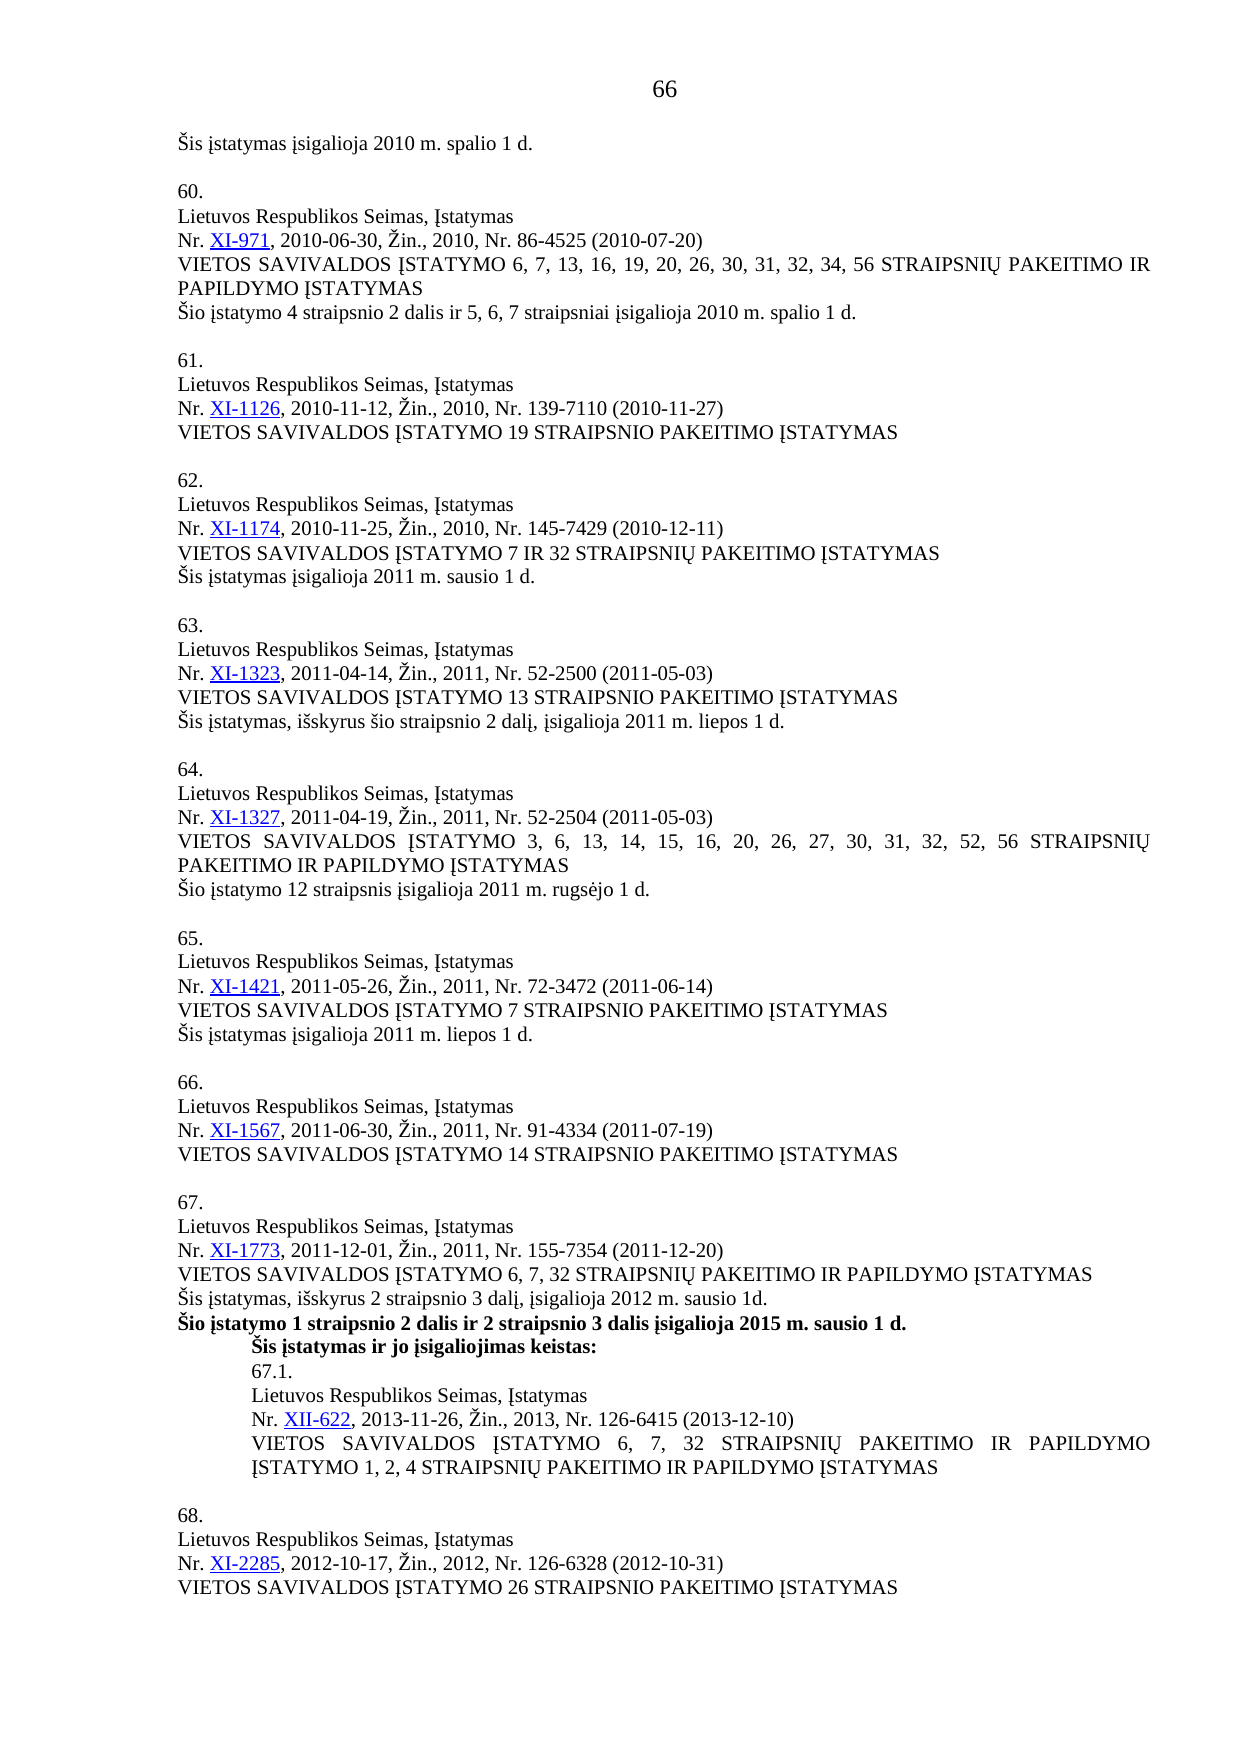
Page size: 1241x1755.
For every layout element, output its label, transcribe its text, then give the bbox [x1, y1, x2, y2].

text Lietuvos Respublikos Seimas, Įstatymas [177, 949, 1152, 973]
text 61. [177, 348, 1152, 372]
text 65. [177, 925, 1152, 949]
text 67.1. [177, 1358, 1152, 1383]
text 60. [177, 179, 1152, 203]
text Šis įstatymas ir jo įsigaliojimas keistas: [177, 1334, 1152, 1358]
text Nr. XI-1174, 2010-11-25, Žin., 2010, Nr. 145-7429 (2010-12-11) [177, 516, 1152, 540]
text Nr. XI-2285, 2012-10-17, Žin., 2012, Nr. 126-6328 (2012-10-31) [177, 1551, 1152, 1575]
text VIETOS SAVIVALDOS ĮSTATYMO 6, 7, 32 STRAIPSNIŲ PAKEITIMO IR PAPILDYMO ĮSTATYMO 1, 2, 4 STRAIPSNIŲ PAKEITIMO IR PAPILDYMO ĮSTATYMAS [251, 1431, 1152, 1479]
text Šis įstatymas įsigalioja 2011 m. sausio 1 d. [177, 564, 1152, 588]
text Šio įstatymo 1 straipsnio 2 dalis ir 2 straipsnio 3 dalis įsigalioja 2015 m. sausio 1 d. [177, 1310, 1152, 1334]
text VIETOS SAVIVALDOS ĮSTATYMO 3, 6, 13, 14, 15, 16, 20, 26, 27, 30, 31, 32, 52, 56 STRAIPSNIŲ PAKEITIMO IR PAPILDYMO ĮSTATYMAS [177, 829, 1152, 877]
text Nr. XI-1567, 2011-06-30, Žin., 2011, Nr. 91-4334 (2011-07-19) [177, 1118, 1152, 1142]
text Šis įstatymas įsigalioja 2011 m. liepos 1 d. [177, 1022, 1152, 1046]
text Šio įstatymo 12 straipsnis įsigalioja 2011 m. rugsėjo 1 d. [177, 877, 1152, 901]
text Šis įstatymas, išskyrus šio straipsnio 2 dalį, įsigalioja 2011 m. liepos 1 d. [177, 709, 1152, 733]
text 68. [177, 1503, 1152, 1527]
text Nr. XII-622, 2013-11-26, Žin., 2013, Nr. 126-6415 (2013-12-10) [177, 1407, 1152, 1431]
text Lietuvos Respublikos Seimas, Įstatymas [177, 203, 1152, 228]
text Šis įstatymas įsigalioja 2010 m. spalio 1 d. [177, 131, 1152, 155]
text VIETOS SAVIVALDOS ĮSTATYMO 19 STRAIPSNIO PAKEITIMO ĮSTATYMAS [177, 420, 1152, 444]
text Lietuvos Respublikos Seimas, Įstatymas [177, 781, 1152, 805]
text Lietuvos Respublikos Seimas, Įstatymas [177, 1214, 1152, 1238]
text Nr. XI-1773, 2011-12-01, Žin., 2011, Nr. 155-7354 (2011-12-20) [177, 1238, 1152, 1262]
text Nr. XI-971, 2010-06-30, Žin., 2010, Nr. 86-4525 (2010-07-20) [177, 228, 1152, 252]
text Šio įstatymo 4 straipsnio 2 dalis ir 5, 6, 7 straipsniai įsigalioja 2010 m. spalio 1 d. [177, 300, 1152, 324]
text 64. [177, 757, 1152, 781]
text Šis įstatymas, išskyrus 2 straipsnio 3 dalį, įsigalioja 2012 m. sausio 1d. [177, 1286, 1152, 1310]
text Lietuvos Respublikos Seimas, Įstatymas [177, 1527, 1152, 1551]
text Lietuvos Respublikos Seimas, Įstatymas [177, 1094, 1152, 1118]
text 63. [177, 613, 1152, 637]
text 62. [177, 468, 1152, 492]
text VIETOS SAVIVALDOS ĮSTATYMO 7 IR 32 STRAIPSNIŲ PAKEITIMO ĮSTATYMAS [177, 540, 1152, 564]
text VIETOS SAVIVALDOS ĮSTATYMO 26 STRAIPSNIO PAKEITIMO ĮSTATYMAS [177, 1575, 1152, 1599]
text Nr. XI-1327, 2011-04-19, Žin., 2011, Nr. 52-2504 (2011-05-03) [177, 805, 1152, 829]
text Lietuvos Respublikos Seimas, Įstatymas [177, 637, 1152, 661]
text VIETOS SAVIVALDOS ĮSTATYMO 6, 7, 32 STRAIPSNIŲ PAKEITIMO IR PAPILDYMO ĮSTATYMAS [177, 1262, 1152, 1286]
text VIETOS SAVIVALDOS ĮSTATYMO 7 STRAIPSNIO PAKEITIMO ĮSTATYMAS [177, 998, 1152, 1022]
text Lietuvos Respublikos Seimas, Įstatymas [177, 1383, 1152, 1407]
text 67. [177, 1190, 1152, 1214]
text 66. [177, 1070, 1152, 1094]
text VIETOS SAVIVALDOS ĮSTATYMO 6, 7, 13, 16, 19, 20, 26, 30, 31, 32, 34, 56 STRAIPSNIŲ PAKEITIMO IR PAPILDYMO ĮSTATYMAS [177, 252, 1152, 300]
text Nr. XI-1126, 2010-11-12, Žin., 2010, Nr. 139-7110 (2010-11-27) [177, 396, 1152, 420]
text Nr. XI-1421, 2011-05-26, Žin., 2011, Nr. 72-3472 (2011-06-14) [177, 973, 1152, 998]
text VIETOS SAVIVALDOS ĮSTATYMO 13 STRAIPSNIO PAKEITIMO ĮSTATYMAS [177, 685, 1152, 709]
text VIETOS SAVIVALDOS ĮSTATYMO 14 STRAIPSNIO PAKEITIMO ĮSTATYMAS [177, 1142, 1152, 1166]
text Lietuvos Respublikos Seimas, Įstatymas [177, 492, 1152, 516]
text Nr. XI-1323, 2011-04-14, Žin., 2011, Nr. 52-2500 (2011-05-03) [177, 661, 1152, 685]
text Lietuvos Respublikos Seimas, Įstatymas [177, 372, 1152, 396]
